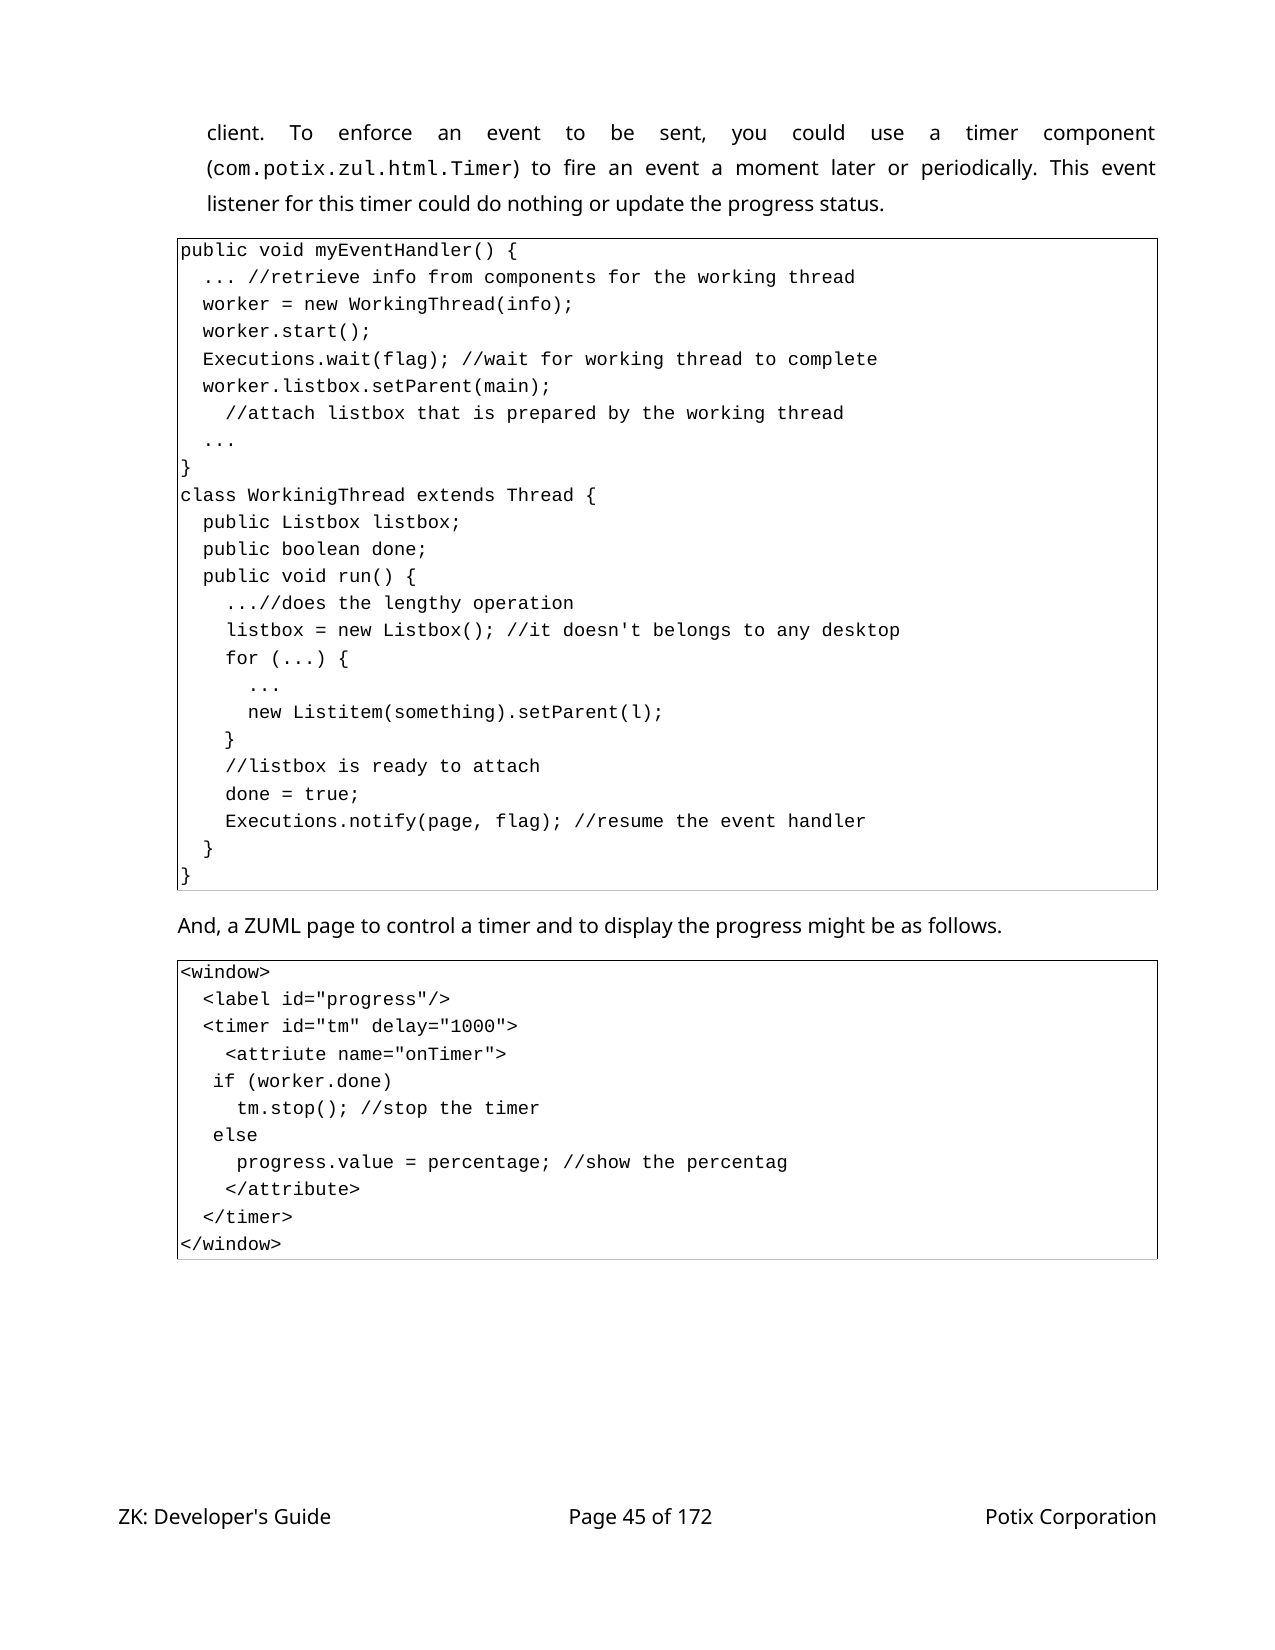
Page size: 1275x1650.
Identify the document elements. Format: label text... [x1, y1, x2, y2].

text public void run() { [178, 564, 1157, 588]
text <timer id="tm" delay="1000"> [178, 1014, 1157, 1038]
text public Listbox listbox; [178, 509, 1157, 534]
text Executions.notify(page, flag); //resume the event handler [178, 809, 1157, 833]
text </window> [178, 1232, 1157, 1259]
text for (...) { [178, 646, 1157, 670]
text worker = new WorkingThread(info); [178, 292, 1157, 316]
text else [178, 1123, 1157, 1147]
text } [178, 863, 1157, 890]
text ... //retrieve info from components for the working thread [178, 265, 1157, 289]
text <attriute name="onTimer"> [178, 1041, 1157, 1066]
text ...//does the lengthy operation [178, 591, 1157, 615]
text //attach listbox that is prepared by the working thread [178, 401, 1157, 425]
text <label id="progress"/> [178, 987, 1157, 1011]
text Executions.wait(flag); //wait for working thread to complete [178, 346, 1157, 371]
text <window> [178, 961, 1157, 984]
text new Listitem(something).setParent(l); [178, 700, 1157, 724]
text class WorkinigThread extends Thread { [178, 482, 1157, 507]
text if (worker.done) [178, 1068, 1157, 1093]
text } [178, 727, 1157, 751]
text //listbox is ready to attach [178, 754, 1157, 778]
text ... [178, 673, 1157, 697]
text worker.start(); [178, 319, 1157, 343]
text ... [178, 428, 1157, 452]
text done = true; [178, 781, 1157, 806]
text </timer> [178, 1204, 1157, 1229]
text </attribute> [178, 1177, 1157, 1202]
text And, a ZUML page to control a timer and to display the progress might be as follows. [177, 911, 1157, 939]
text } [178, 836, 1157, 860]
text public boolean done; [178, 537, 1157, 561]
list client. To enforce an event to be sent, you could use a timer component (com.potix.zul.html.Timer) to fire an event a moment later or periodically. This event listener for this timer could do nothing or update the progress status. [177, 118, 1157, 217]
text listbox = new Listbox(); //it doesn't belongs to any desktop [178, 618, 1157, 643]
text tm.stop(); //stop the timer [178, 1096, 1157, 1120]
text progress.value = percentage; //show the percentag [178, 1150, 1157, 1174]
text } [178, 455, 1157, 479]
text public void myEventHandler() { [178, 239, 1157, 262]
text worker.listbox.setParent(main); [178, 374, 1157, 398]
